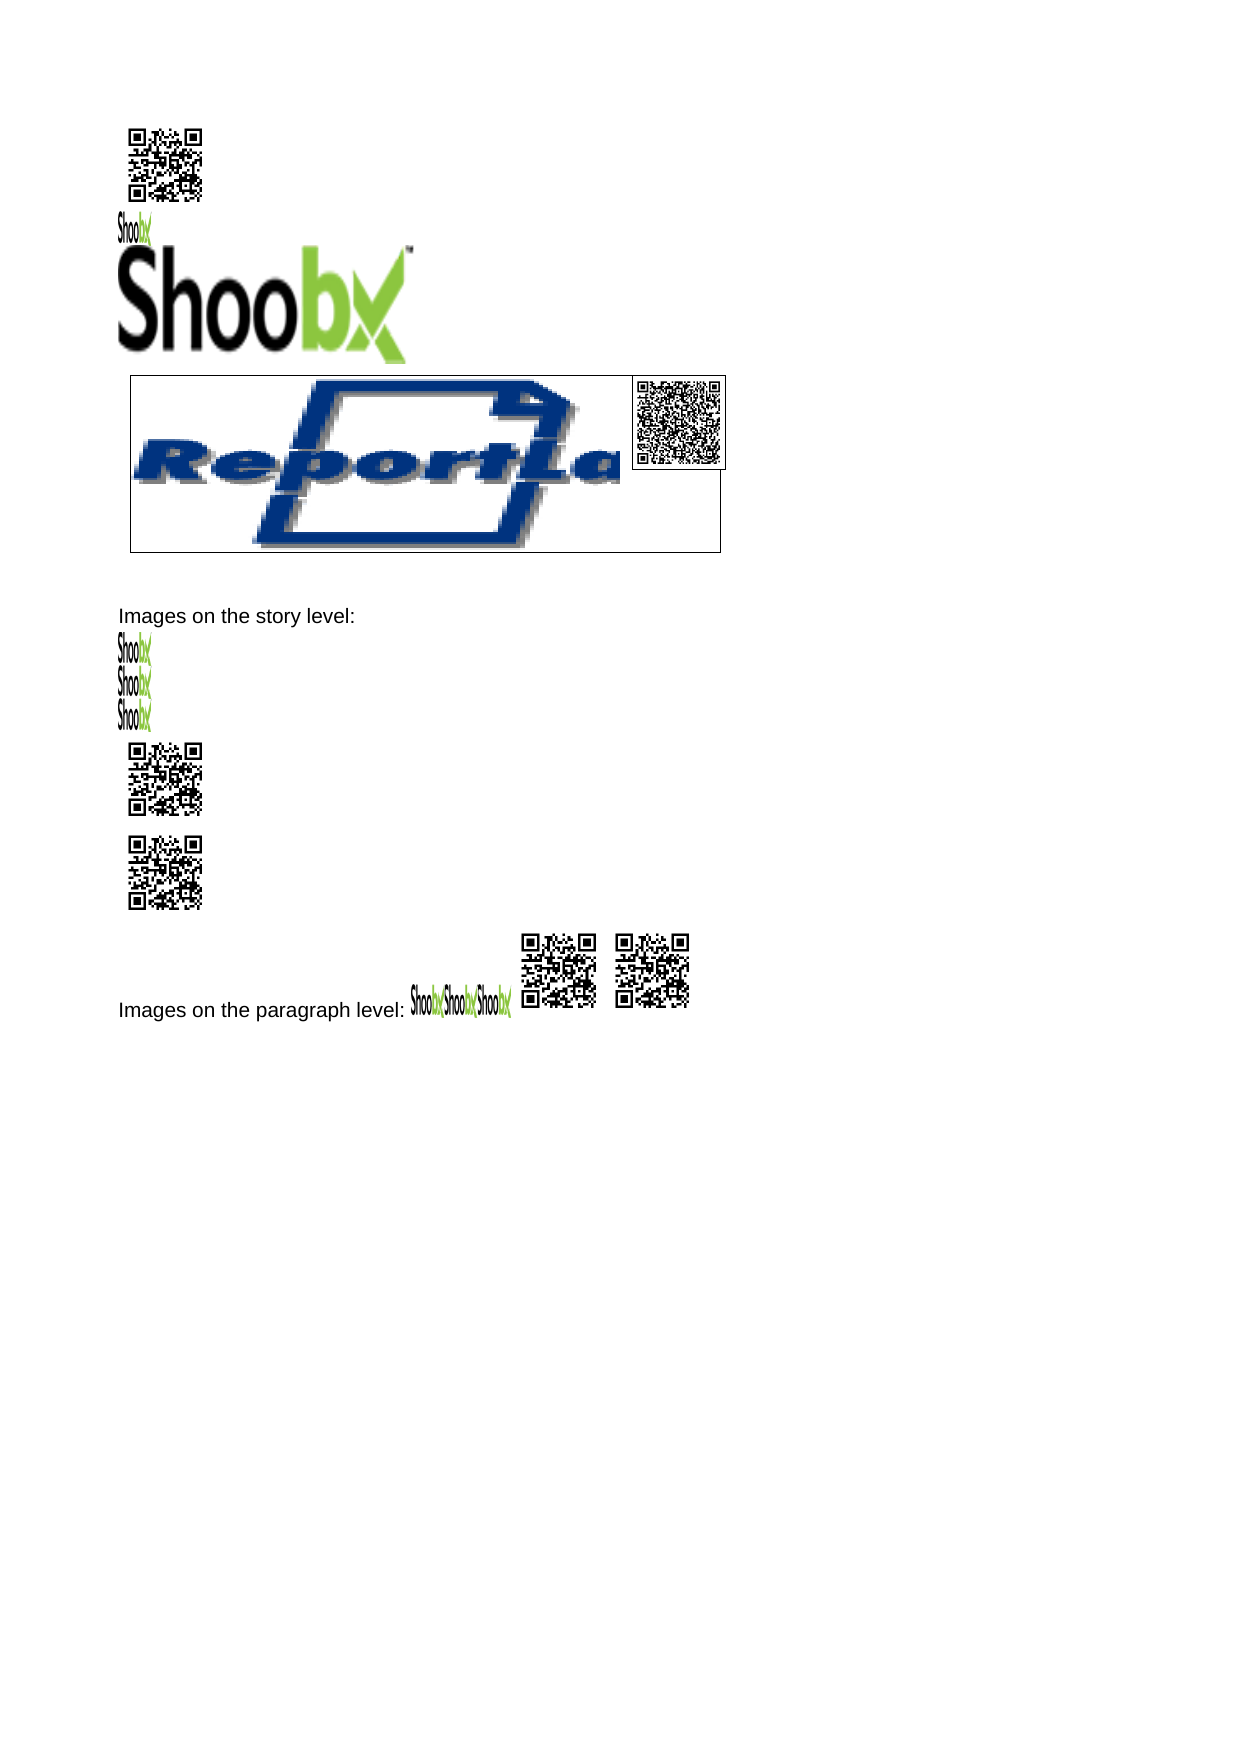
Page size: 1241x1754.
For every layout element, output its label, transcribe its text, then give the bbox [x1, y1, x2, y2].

table_header [620, 364, 1122, 600]
table_header [118, 364, 620, 600]
text Images on the story level: [118, 604, 1122, 628]
table_header [620, 376, 720, 552]
text Images on the paragraph level: [118, 924, 1122, 1022]
